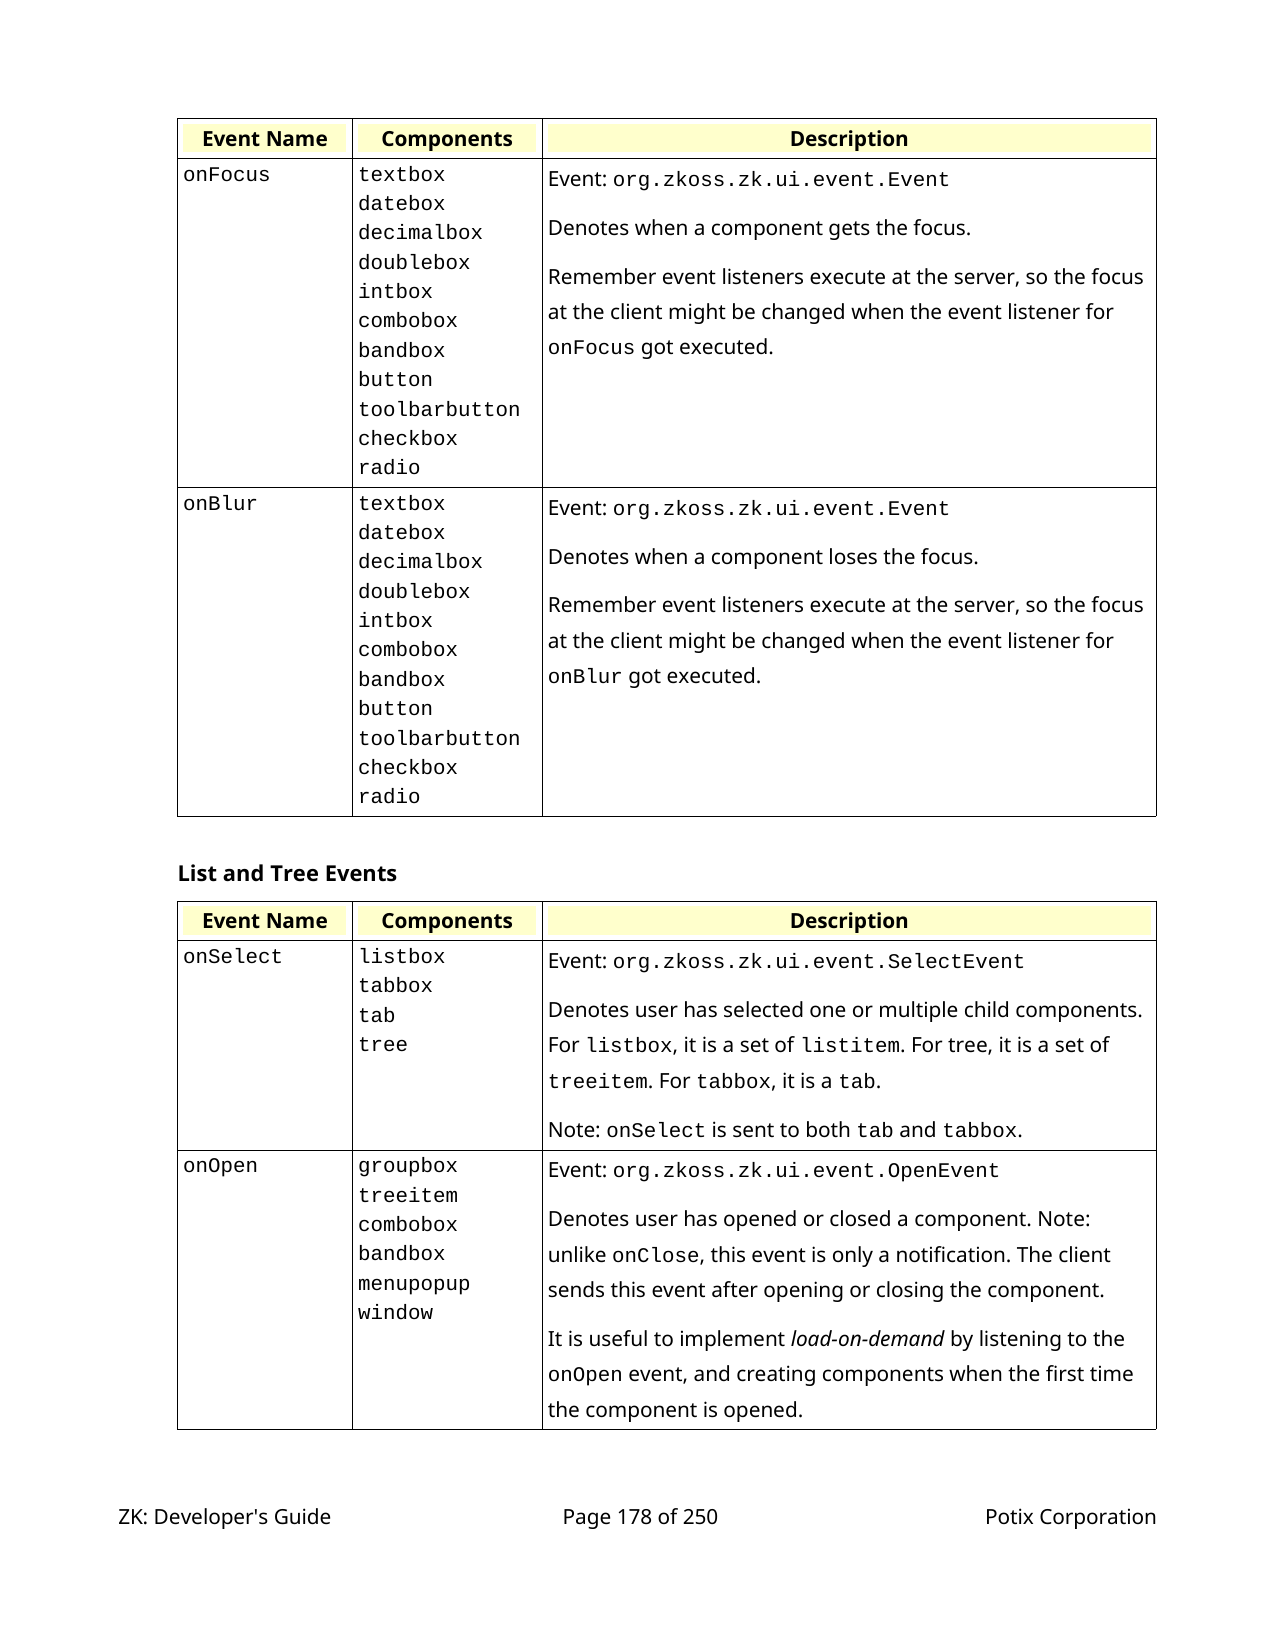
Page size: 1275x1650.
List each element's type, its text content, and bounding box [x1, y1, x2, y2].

table_cell onBlur [178, 488, 352, 816]
table_header Description [543, 119, 1156, 158]
table_cell onFocus [178, 159, 352, 487]
table_cell Event: org.zkoss.zk.ui.event.Event Denotes when a component loses the focus. Remember event listeners execute at the server, so the focus at the client might be changed when the event listener for onBlur got executed. [543, 488, 1156, 816]
table_cell Event: org.zkoss.zk.ui.event.SelectEvent Denotes user has selected one or multiple child components. For listbox, it is a set of listitem. For tree, it is a set of treeitem. For tabbox, it is a tab. Note: onSelect is sent to both tab and tabbox. [543, 941, 1156, 1150]
table_header Event Name [178, 119, 352, 158]
table_cell listbox tabbox tab tree [353, 941, 542, 1150]
table_cell Event: org.zkoss.zk.ui.event.Event Denotes when a component gets the focus. Remember event listeners execute at the server, so the focus at the client might be changed when the event listener for onFocus got executed. [543, 159, 1156, 487]
table_cell Event: org.zkoss.zk.ui.event.OpenEvent Denotes user has opened or closed a component. Note: unlike onClose, this event is only a notification. The client sends this event after opening or closing the component. It is useful to implement load-on-demand by listening to the onOpen event, and creating components when the first time the component is opened. [543, 1151, 1156, 1429]
table_cell onOpen [178, 1151, 352, 1429]
table_cell textbox datebox decimalbox doublebox intbox combobox bandbox button toolbarbutton checkbox radio [353, 488, 542, 816]
subtitle List and Tree Events [177, 858, 1157, 888]
table_header Components [353, 902, 542, 940]
table_header Event Name [178, 902, 352, 940]
table_cell groupbox treeitem combobox bandbox menupopup window [353, 1151, 542, 1429]
table_header Description [543, 902, 1156, 940]
table_header Components [353, 119, 542, 158]
table_cell textbox datebox decimalbox doublebox intbox combobox bandbox button toolbarbutton checkbox radio [353, 159, 542, 487]
table_cell onSelect [178, 941, 352, 1150]
